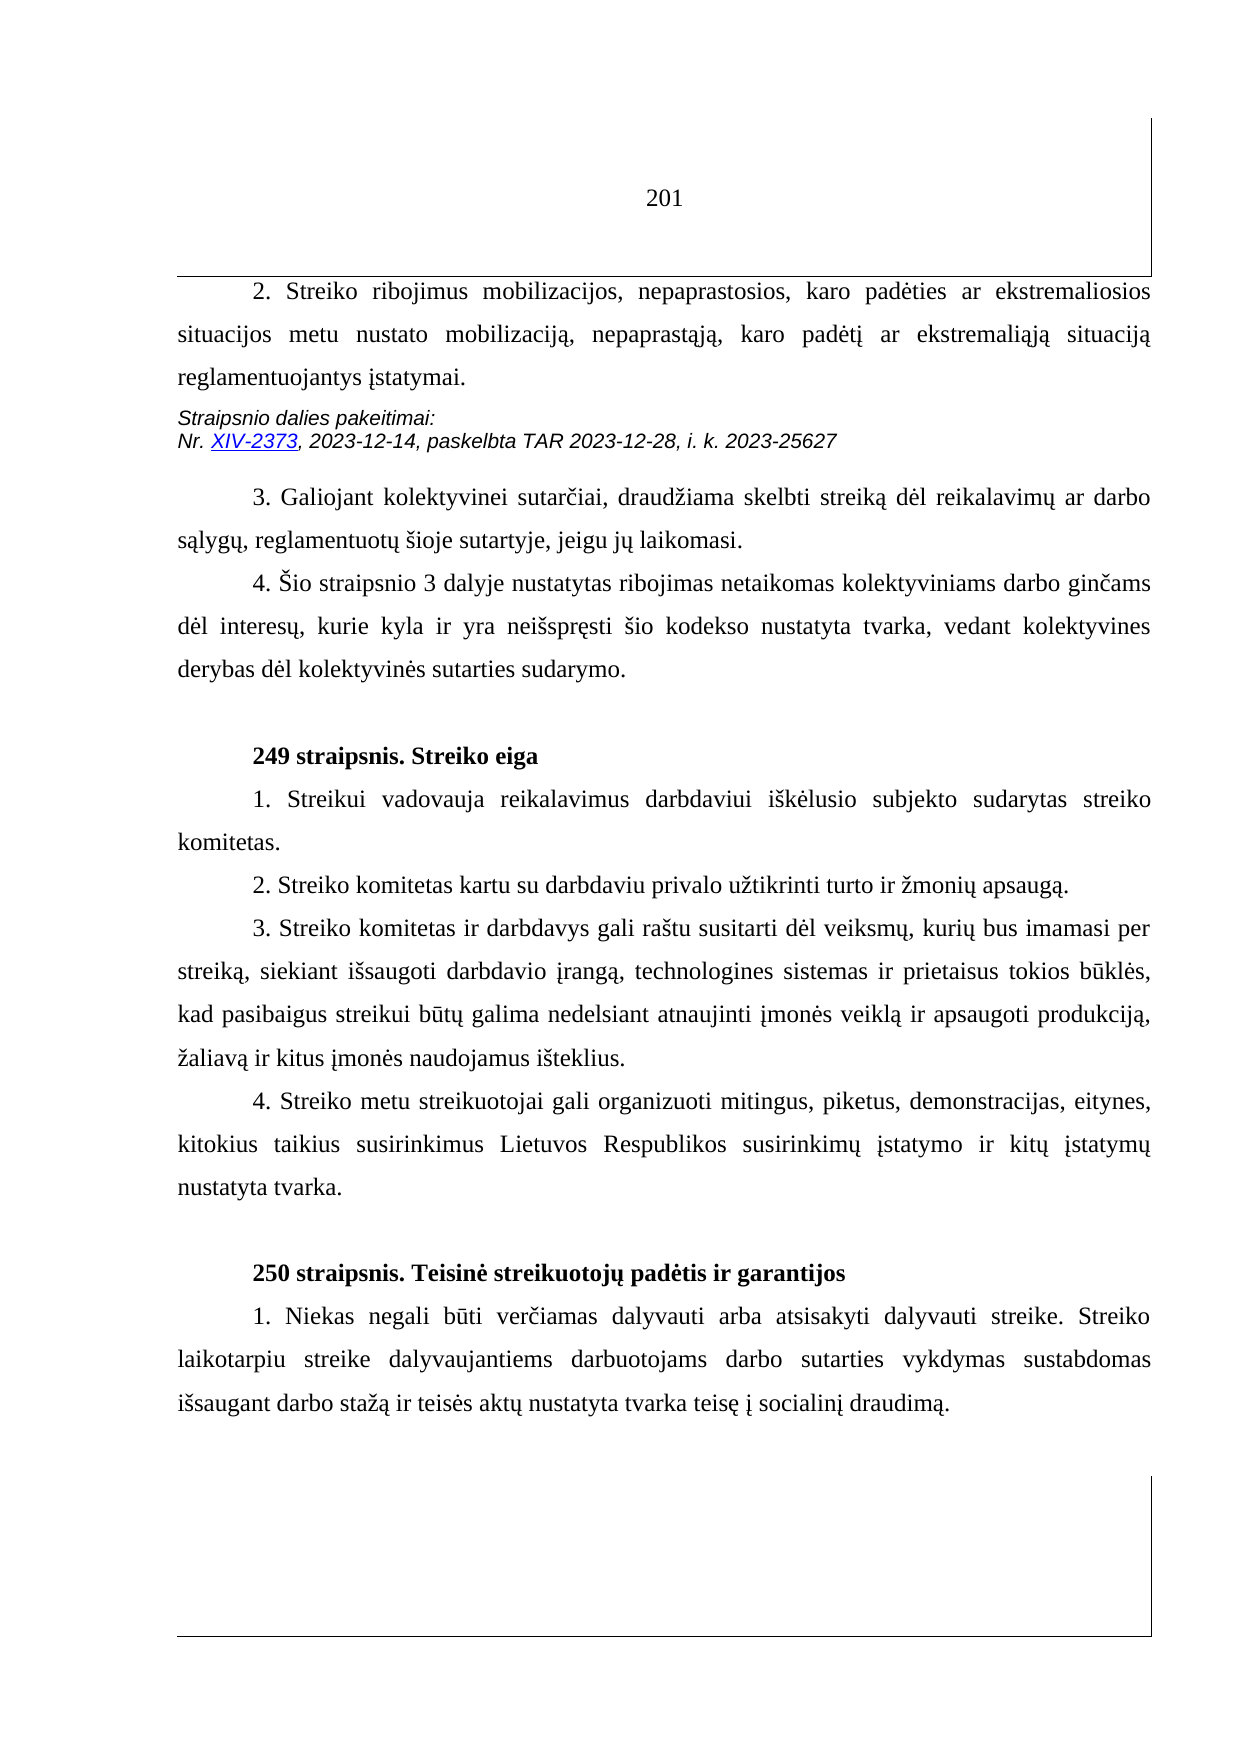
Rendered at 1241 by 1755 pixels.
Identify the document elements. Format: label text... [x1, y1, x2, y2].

text Straipsnio dalies pakeitimai: [177, 405, 1152, 429]
text 1. Streikui vadovauja reikalavimus darbdaviui iškėlusio subjekto sudarytas streiko komitetas. [177, 784, 1152, 856]
text 2. Streiko ribojimus mobilizacijos, nepaprastosios, karo padėties ar ekstremaliosios situacijos metu nustato mobilizaciją, nepaprastąją, karo padėtį ar ekstremaliąją situaciją reglamentuojantys įstatymai. [177, 276, 1152, 391]
text 3. Galiojant kolektyvinei sutarčiai, draudžiama skelbti streiką dėl reikalavimų ar darbo sąlygų, reglamentuotų šioje sutartyje, jeigu jų laikomasi. [177, 482, 1152, 554]
subtitle 250 straipsnis. Teisinė streikuotojų padėtis ir garantijos [177, 1258, 1152, 1287]
text 1. Niekas negali būti verčiamas dalyvauti arba atsisakyti dalyvauti streike. Streiko laikotarpiu streike dalyvaujantiems darbuotojams darbo sutarties vykdymas sustabdomas išsaugant darbo stažą ir teisės aktų nustatyta tvarka teisę į socialinį draudimą. [177, 1301, 1152, 1416]
text 4. Streiko metu streikuotojai gali organizuoti mitingus, piketus, demonstracijas, eitynes, kitokius taikius susirinkimus Lietuvos Respublikos susirinkimų įstatymo ir kitų įstatymų nustatyta tvarka. [177, 1086, 1152, 1201]
subtitle 249 straipsnis. Streiko eiga [177, 741, 1152, 769]
text 4. Šio straipsnio 3 dalyje nustatytas ribojimas netaikomas kolektyviniams darbo ginčams dėl interesų, kurie kyla ir yra neišspręsti šio kodekso nustatyta tvarka, vedant kolektyvines derybas dėl kolektyvinės sutarties sudarymo. [177, 568, 1152, 683]
text 3. Streiko komitetas ir darbdavys gali raštu susitarti dėl veiksmų, kurių bus imamasi per streiką, siekiant išsaugoti darbdavio įrangą, technologines sistemas ir prietaisus tokios būklės, kad pasibaigus streikui būtų galima nedelsiant atnaujinti įmonės veiklą ir apsaugoti produkciją, žaliavą ir kitus įmonės naudojamus išteklius. [177, 913, 1152, 1071]
text Nr. XIV-2373, 2023-12-14, paskelbta TAR 2023-12-28, i. k. 2023-25627 [177, 429, 1152, 453]
text 2. Streiko komitetas kartu su darbdaviu privalo užtikrinti turto ir žmonių apsaugą. [177, 870, 1152, 899]
